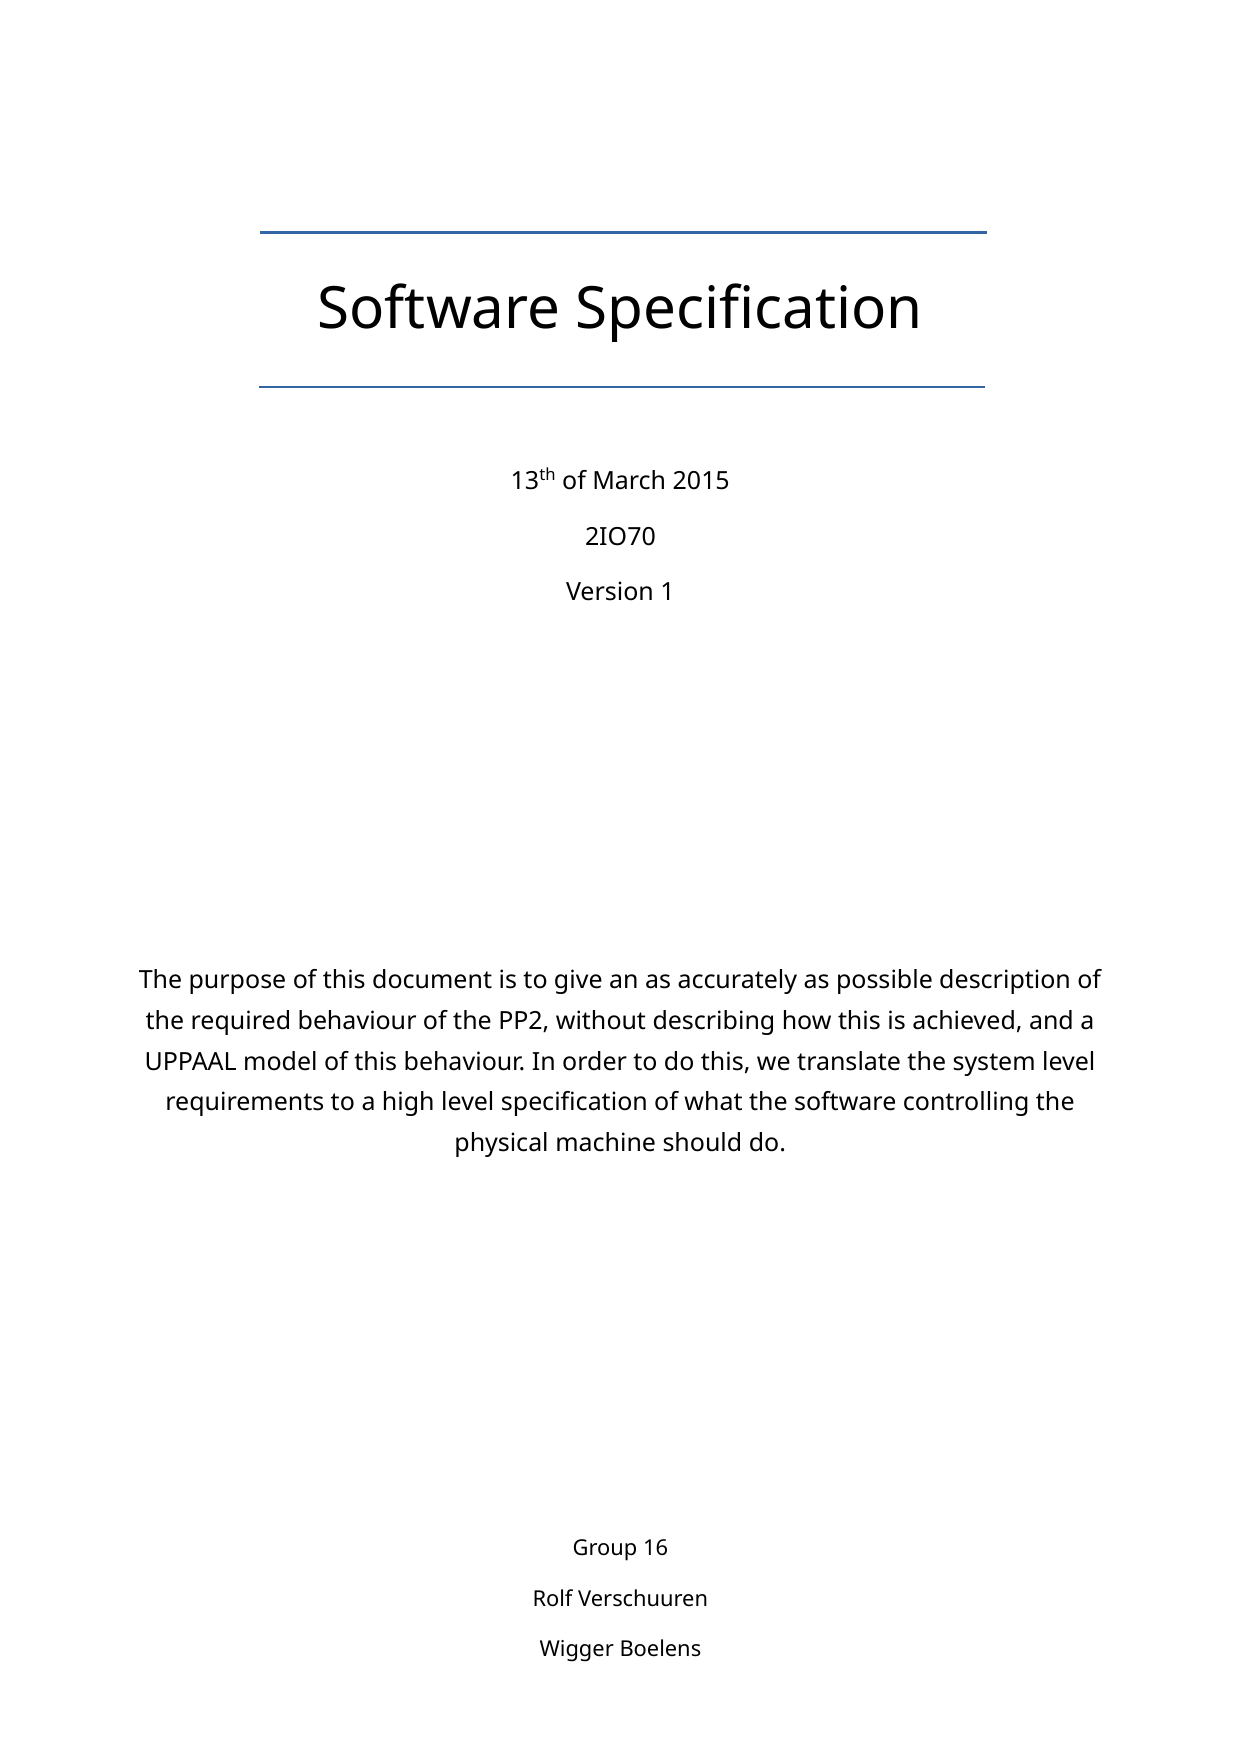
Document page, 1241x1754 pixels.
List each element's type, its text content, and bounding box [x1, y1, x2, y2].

title Software Specification [118, 266, 1122, 346]
text 2IO70 [118, 518, 1122, 552]
text Version 1 [118, 573, 1122, 608]
text Group 16 [118, 1532, 1122, 1562]
text Wigger Boelens [118, 1633, 1122, 1663]
text 13th of March 2015 [118, 463, 1122, 497]
text Rolf Verschuuren [118, 1583, 1122, 1612]
text The purpose of this document is to give an as accurately as possible description of the required behaviour of the PP2, without describing how this is achieved, and a UPPAAL model of this behaviour. In order to do this, we translate the system level requirements to a high level specification of what the software controlling the physical machine should do. [118, 961, 1122, 1159]
